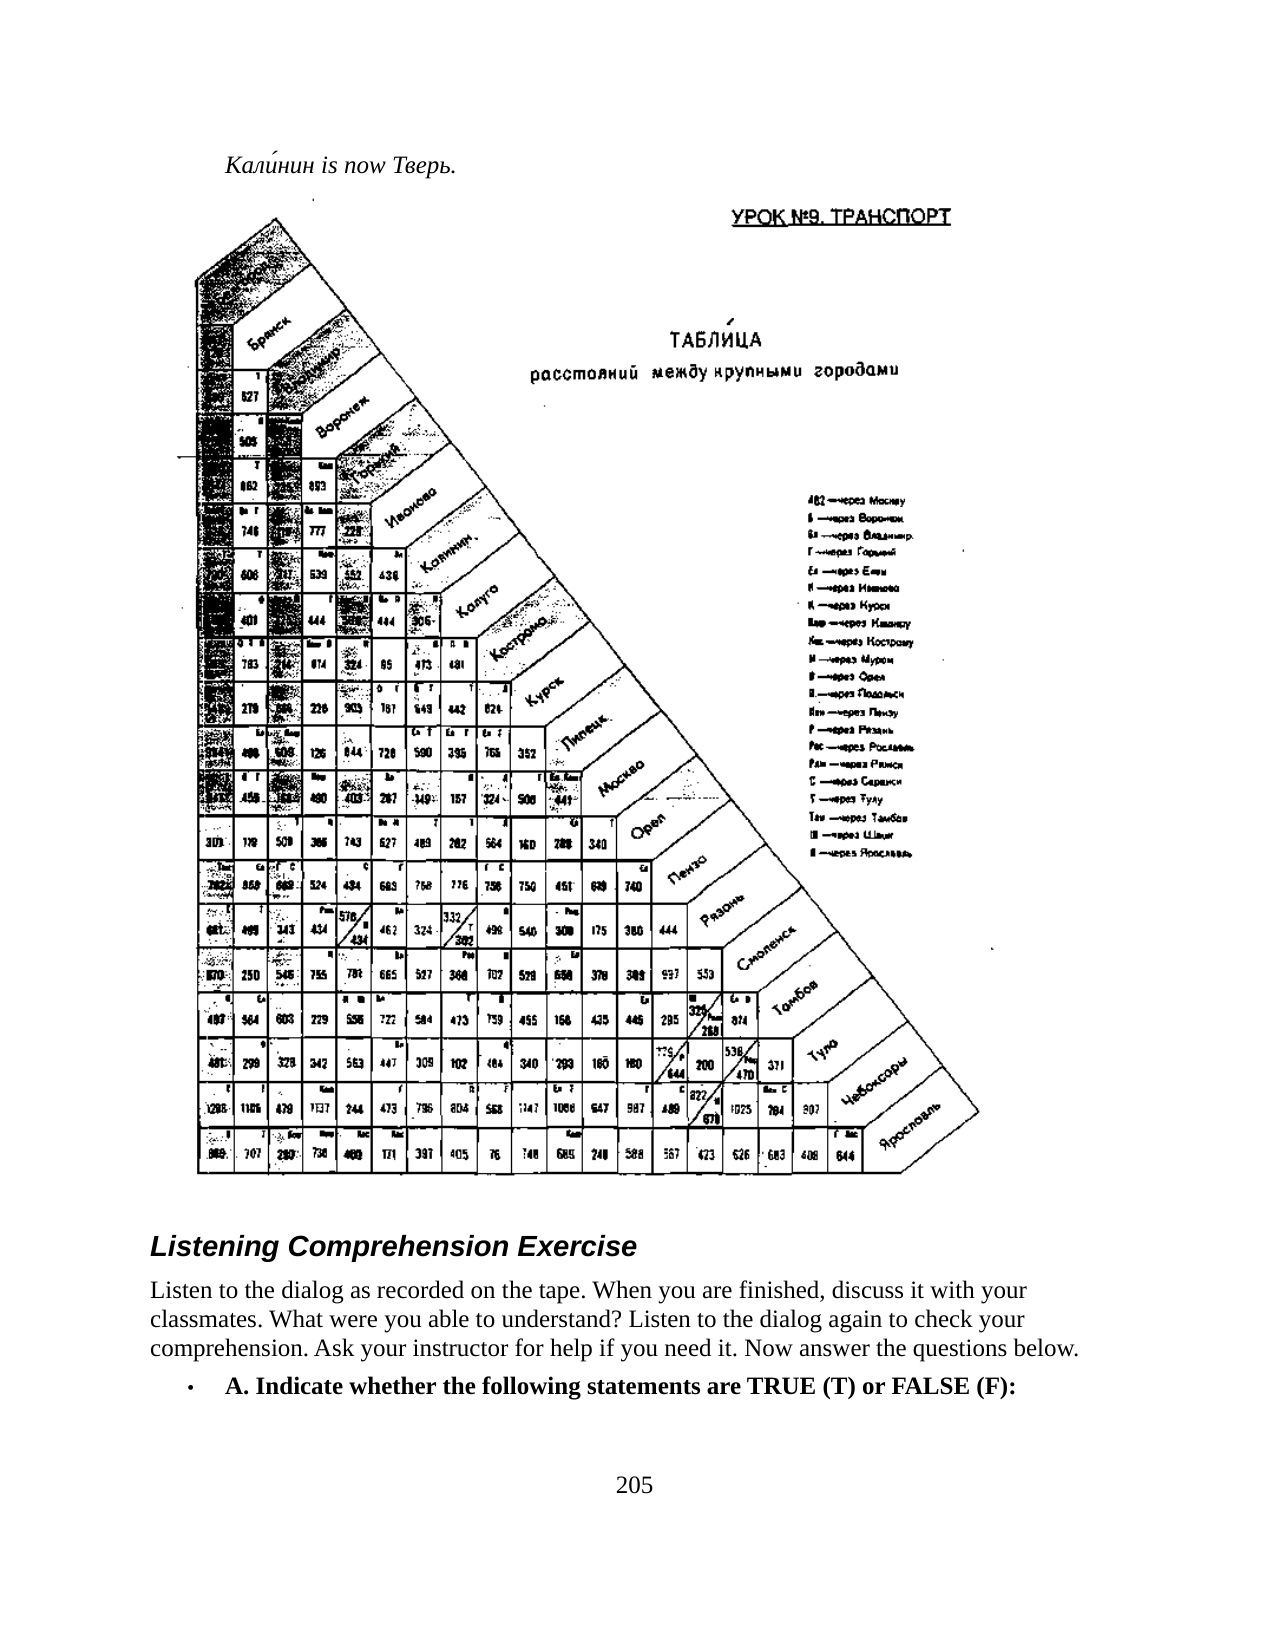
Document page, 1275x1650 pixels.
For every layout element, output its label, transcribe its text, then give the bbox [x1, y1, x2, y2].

picture [150, 187, 1036, 1205]
list A. Indicate whether the following statements are TRUE (T) or FALSE (F): [187, 1371, 1125, 1399]
list Кали́нин is now Тверь. [187, 150, 1125, 179]
text Listen to the dialog as recorded on the tape. When you are finished, discuss it with your classmates. What were you able to understand? Listen to the dialog again to check your comprehension. Ask your instructor for help if you need it. Now answer the questions below. [150, 1276, 1125, 1362]
subtitle Listening Comprehension Exercise [150, 1229, 1125, 1263]
